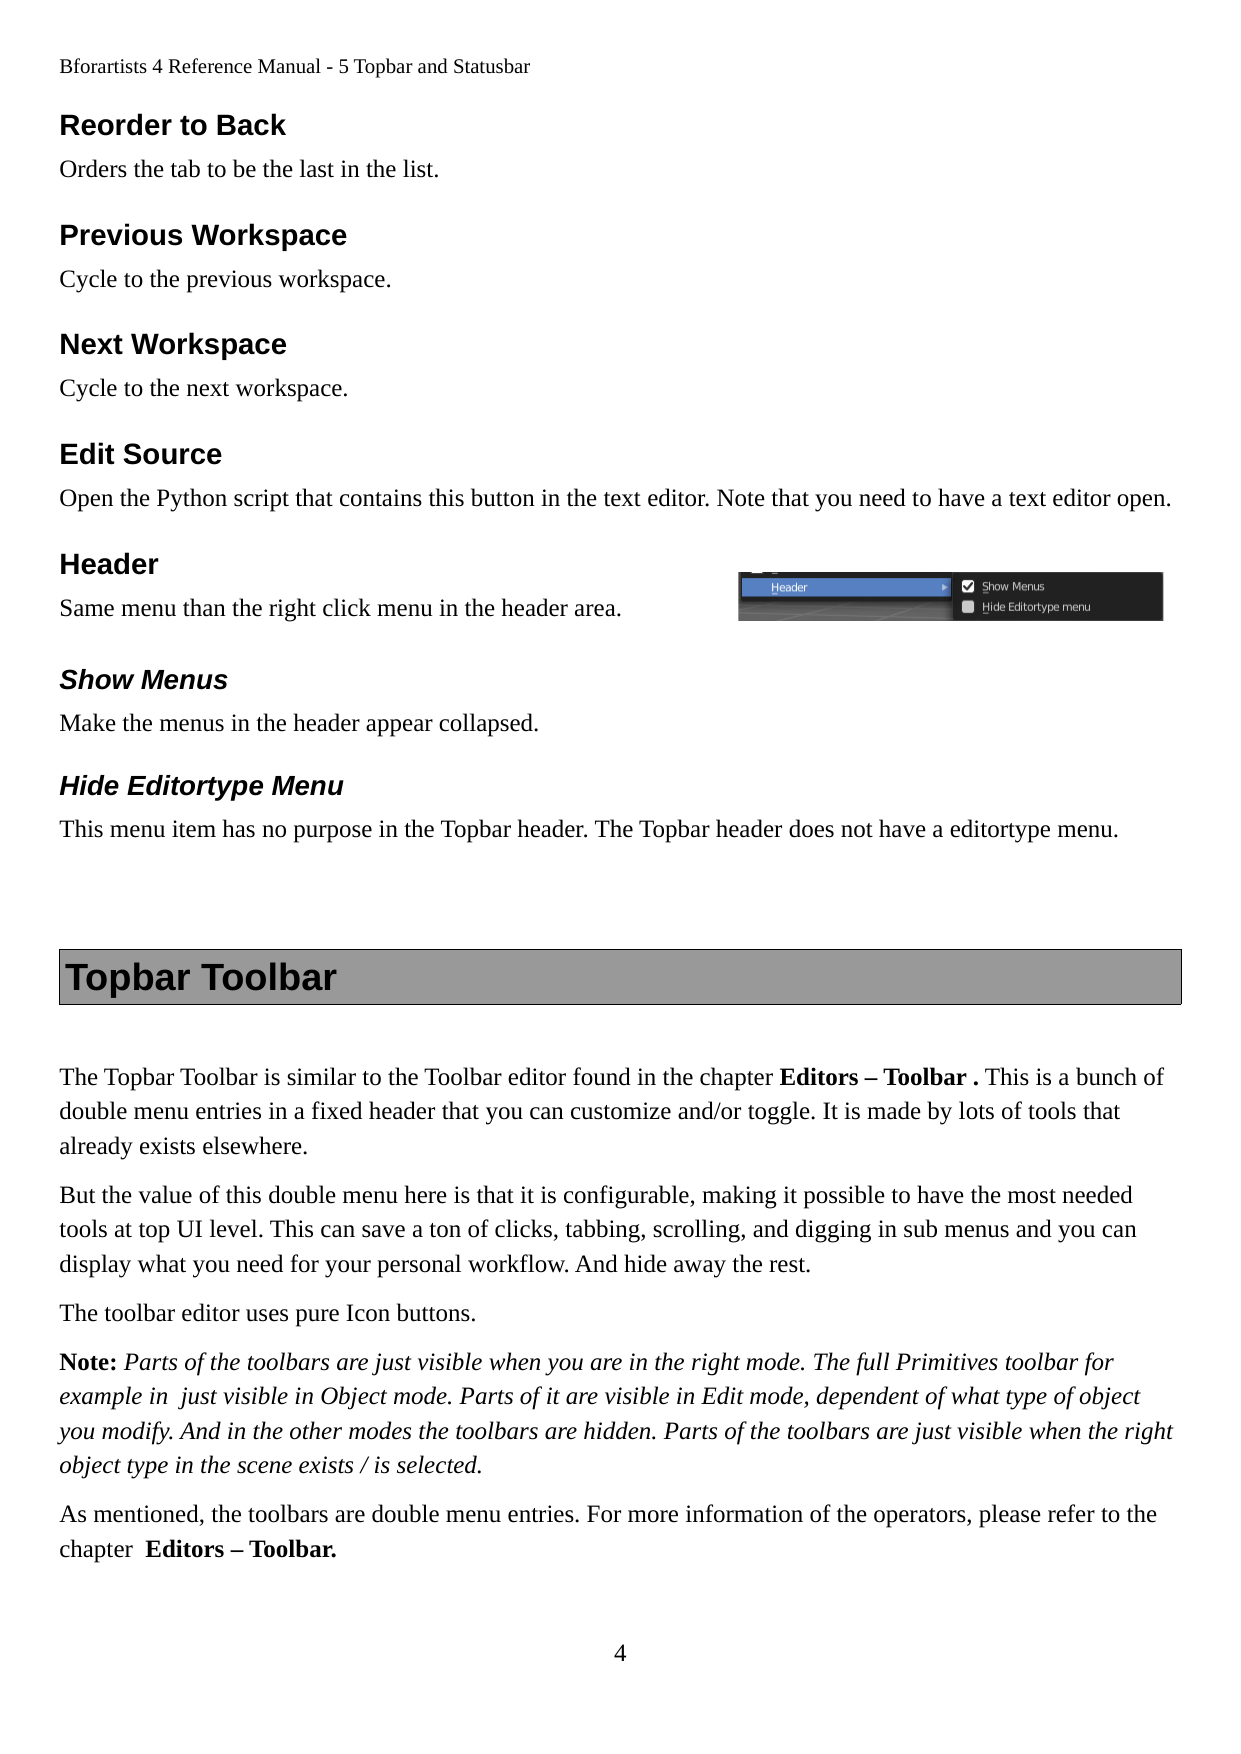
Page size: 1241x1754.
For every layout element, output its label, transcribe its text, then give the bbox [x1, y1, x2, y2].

table_header Topbar Toolbar [60, 950, 1181, 1004]
text Orders the tab to be the last in the list. [59, 154, 1181, 182]
text Same menu than the right click menu in the header area. [59, 593, 1181, 622]
text The toolbar editor uses pure Icon buttons. [59, 1298, 1181, 1327]
text But the value of this double menu here is that it is configurable, making it possible to have the most needed tools at top UI level. This can save a ton of clicks, tabbing, scrolling, and digging in sub menus and you can display what you need for your personal workflow. And hide away the rest. [59, 1180, 1181, 1277]
picture [738, 572, 1164, 621]
text This menu item has no purpose in the Topbar header. The Topbar header does not have a editortype menu. [59, 814, 1181, 842]
text The Topbar Toolbar is similar to the Toolbar editor found in the chapter Editors – Toolbar . This is a bunch of double menu entries in a fixed header that you can customize and/or toggle. It is made by lots of tools that already exists elsewhere. [59, 1062, 1181, 1159]
subtitle Show Menus [59, 663, 1181, 695]
subtitle Previous Workspace [59, 217, 1181, 251]
subtitle Header [59, 547, 1181, 581]
text Note: Parts of the toolbars are just visible when you are in the right mode. The full Primitives toolbar for example in just visible in Object mode. Parts of it are visible in Edit mode, dependent of what type of object you modify. And in the other modes the toolbars are hidden. Parts of the toolbars are just visible when the right object type in the scene exists / is selected. [59, 1347, 1181, 1479]
subtitle Edit Source [59, 437, 1181, 471]
subtitle Reorder to Back [59, 107, 1181, 141]
subtitle Next Workspace [59, 327, 1181, 361]
text Cycle to the previous workspace. [59, 264, 1181, 292]
text Make the menus in the header appear collapsed. [59, 708, 1181, 736]
text Open the Python script that contains this button in the text editor. Note that you need to have a text editor open. [59, 483, 1181, 512]
text Cycle to the next workspace. [59, 373, 1181, 402]
subtitle Hide Editortype Menu [59, 769, 1181, 801]
text As mentioned, the toolbars are double menu entries. For more information of the operators, please refer to the chapter Editors – Toolbar. [59, 1499, 1181, 1563]
